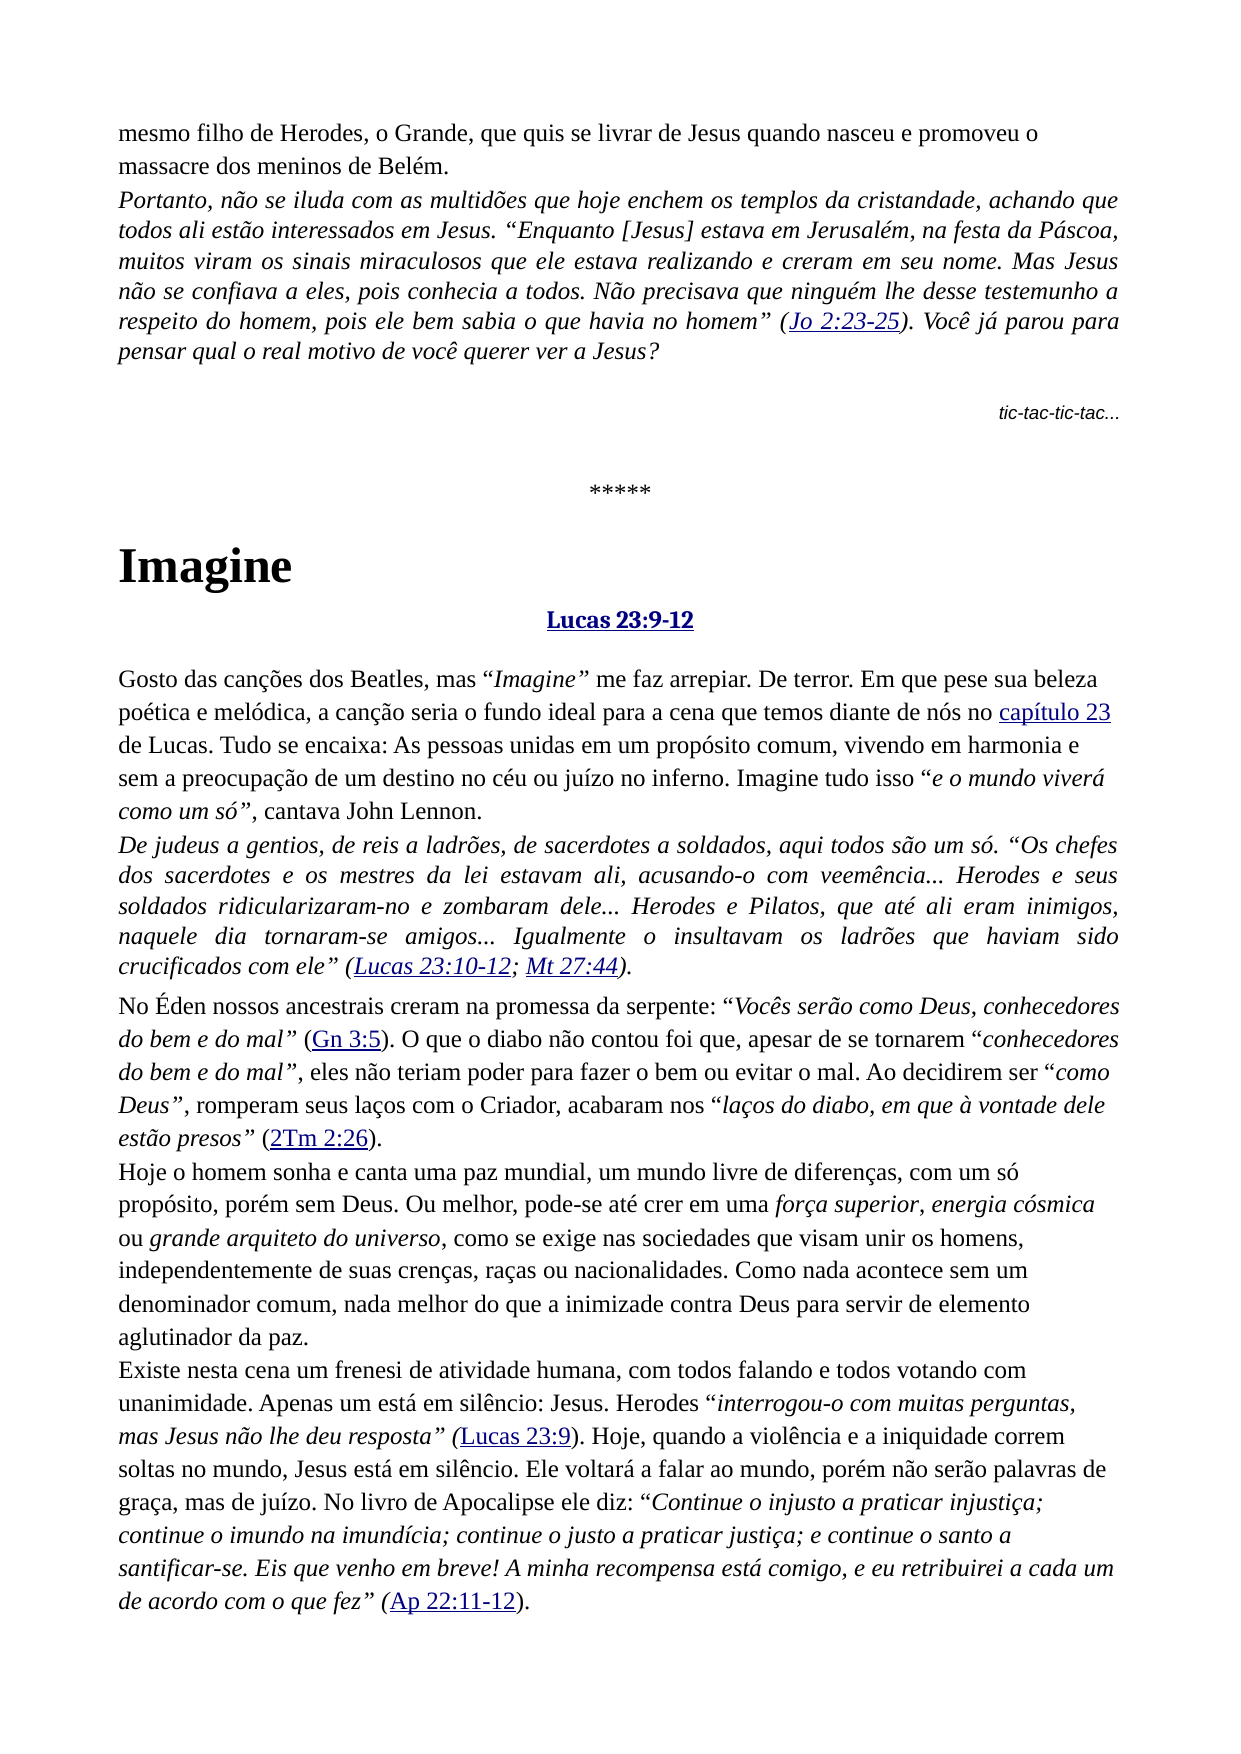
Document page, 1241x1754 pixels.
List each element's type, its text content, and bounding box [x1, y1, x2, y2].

subtitle Imagine [118, 536, 1122, 593]
text Portanto, não se iluda com as multidões que hoje enchem os templos da cristandade, achando que todos ali estão interessados em Jesus. “Enquanto [Jesus] estava em Jerusalém, na festa da Páscoa, muitos viram os sinais miraculosos que ele estava realizando e creram em seu nome. Mas Jesus não se confiava a eles, pois conhecia a todos. Não precisava que ninguém lhe desse testemunho a respeito do homem, pois ele bem sabia o que havia no homem” (Jo 2:23-25). Você já parou para pensar qual o real motivo de você querer ver a Jesus? [118, 184, 1122, 365]
text Gosto das canções dos Beatles, mas “Imagine” me faz arrepiar. De terror. Em que pese sua beleza poética e melódica, a canção seria o fundo ideal para a cena que temos diante de nós no capítulo 23 de Lucas. Tudo se encaixa: As pessoas unidas em um propósito comum, vivendo em harmonia e sem a preocupação de um destino no céu ou juízo no inferno. Imagine tudo isso “e o mundo viverá como um só”, cantava John Lennon. [118, 664, 1122, 825]
text No Éden nossos ancestrais creram na promessa da serpente: “Vocês serão como Deus, conhecedores do bem e do mal” (Gn 3:5). O que o diabo não contou foi que, apesar de se tornarem “conhecedores do bem e do mal”, eles não teriam poder para fazer o bem ou evitar o mal. Ao decidirem ser “como Deus”, romperam seus laços com o Criador, acabaram nos “laços do diabo, em que à vontade dele estão presos” (2Tm 2:26). [118, 991, 1122, 1152]
text Lucas 23:9-12 [118, 606, 1122, 634]
text Existe nesta cena um frenesi de atividade humana, com todos falando e todos votando com unanimidade. Apenas um está em silêncio: Jesus. Herodes “interrogou-o com muitas perguntas, mas Jesus não lhe deu resposta” (Lucas 23:9). Hoje, quando a violência e a iniquidade correm soltas no mundo, Jesus está em silêncio. Ele voltará a falar ao mundo, porém não serão palavras de graça, mas de juízo. No livro de Apocalipse ele diz: “Continue o injusto a praticar injustiça; continue o imundo na imundícia; continue o justo a praticar justiça; e continue o santo a santificar-se. Eis que venho em breve! A minha recompensa está comigo, e eu retribuirei a cada um de acordo com o que fez” (Ap 22:11-12). [118, 1355, 1122, 1614]
text ***** [118, 478, 1122, 506]
text De judeus a gentios, de reis a ladrões, de sacerdotes a soldados, aqui todos são um só. “Os chefes dos sacerdotes e os mestres da lei estavam ali, acusando-o com veemência... Herodes e seus soldados ridicularizaram-no e zombaram dele... Herodes e Pilatos, que até ali eram inimigos, naquele dia tornaram-se amigos... Igualmente o insultavam os ladrões que haviam sido crucificados com ele” (Lucas 23:10-12; Mt 27:44). [118, 829, 1122, 980]
text mesmo filho de Herodes, o Grande, que quis se livrar de Jesus quando nasceu e promoveu o massacre dos meninos de Belém. [118, 118, 1122, 180]
text Hoje o homem sonha e canta uma paz mundial, um mundo livre de diferenças, com um só propósito, porém sem Deus. Ou melhor, pode-se até crer em uma força superior, energia cósmica ou grande arquiteto do universo, como se exige nas sociedades que visam unir os homens, independentemente de suas crenças, raças ou nacionalidades. Como nada acontece sem um denominador comum, nada melhor do que a inimizade contra Deus para servir de elemento aglutinador da paz. [118, 1157, 1122, 1350]
text tic-tac-tic-tac... [118, 402, 1122, 423]
